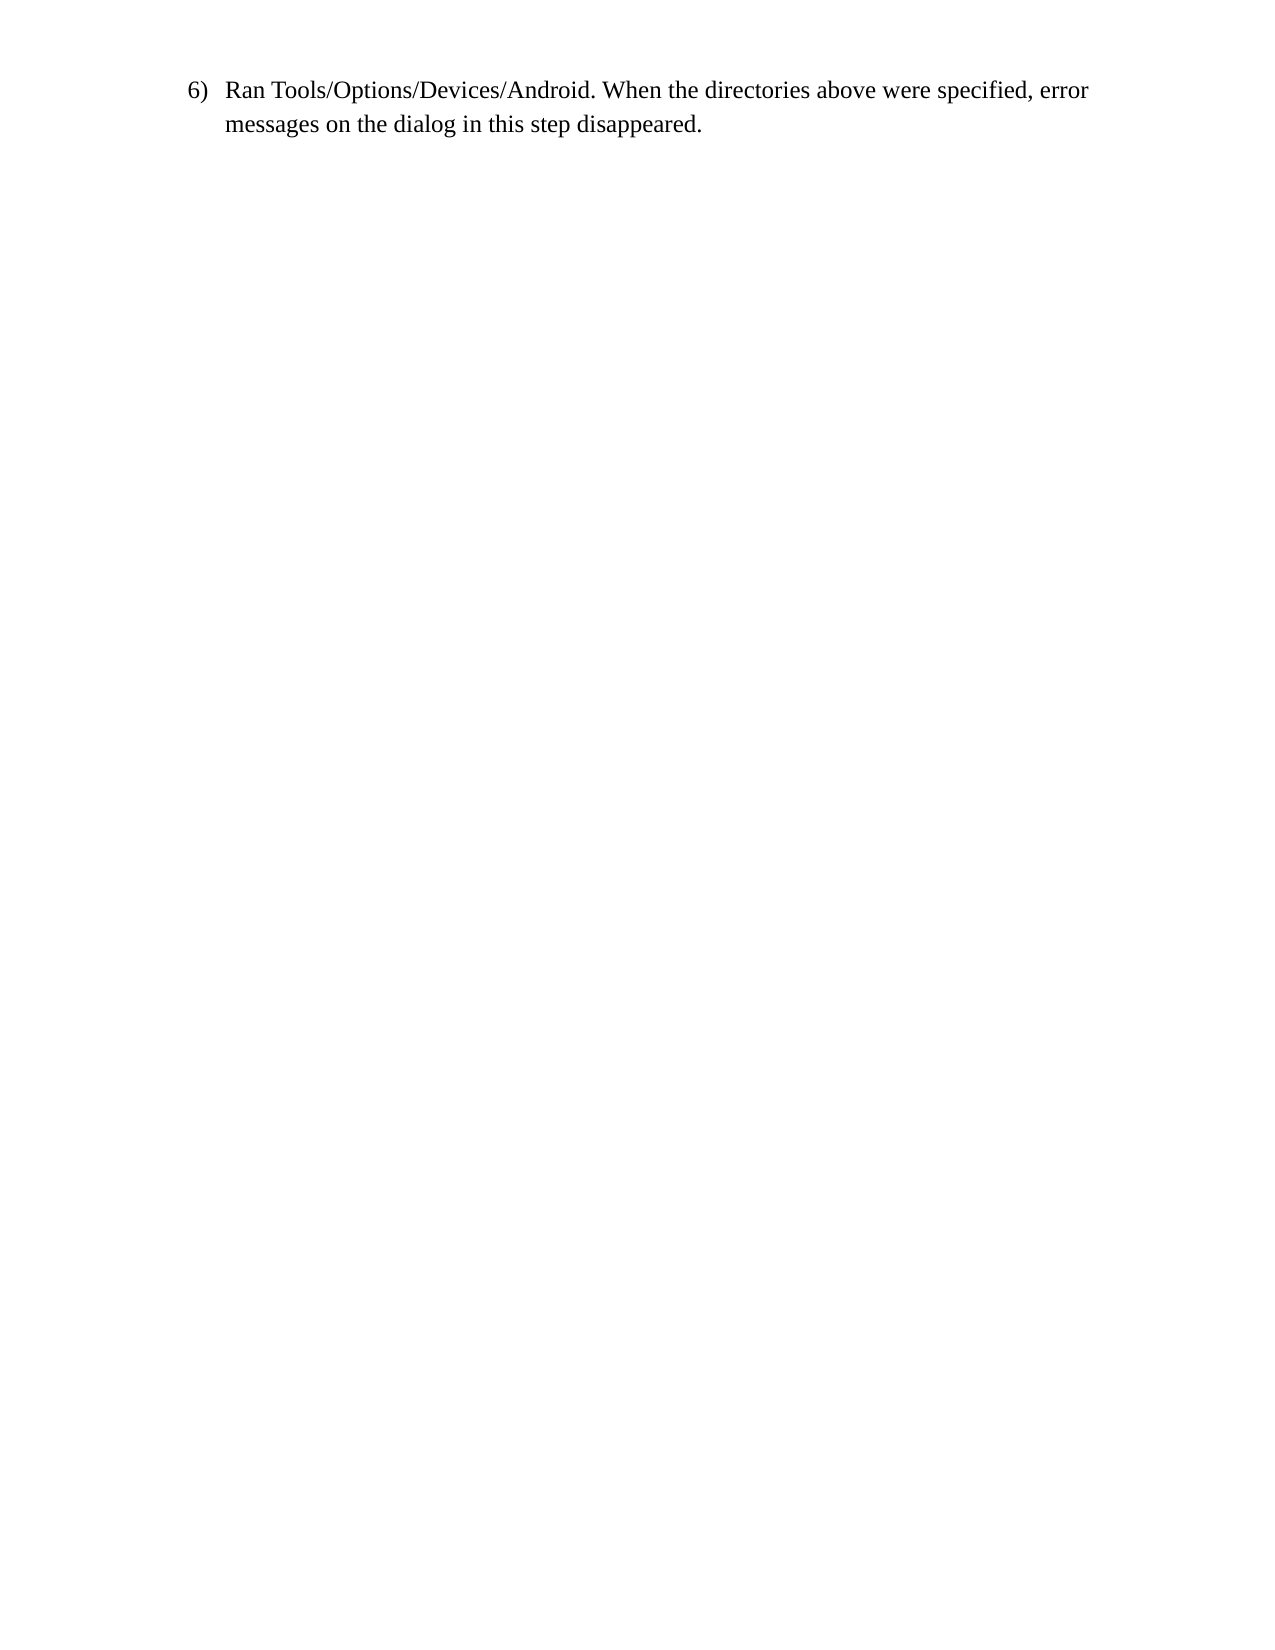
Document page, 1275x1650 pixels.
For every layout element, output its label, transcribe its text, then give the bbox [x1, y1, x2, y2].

list Ran Tools/Options/Devices/Android. When the directories above were specified, error messages on the dialog in this step disappeared. [187, 75, 1125, 138]
